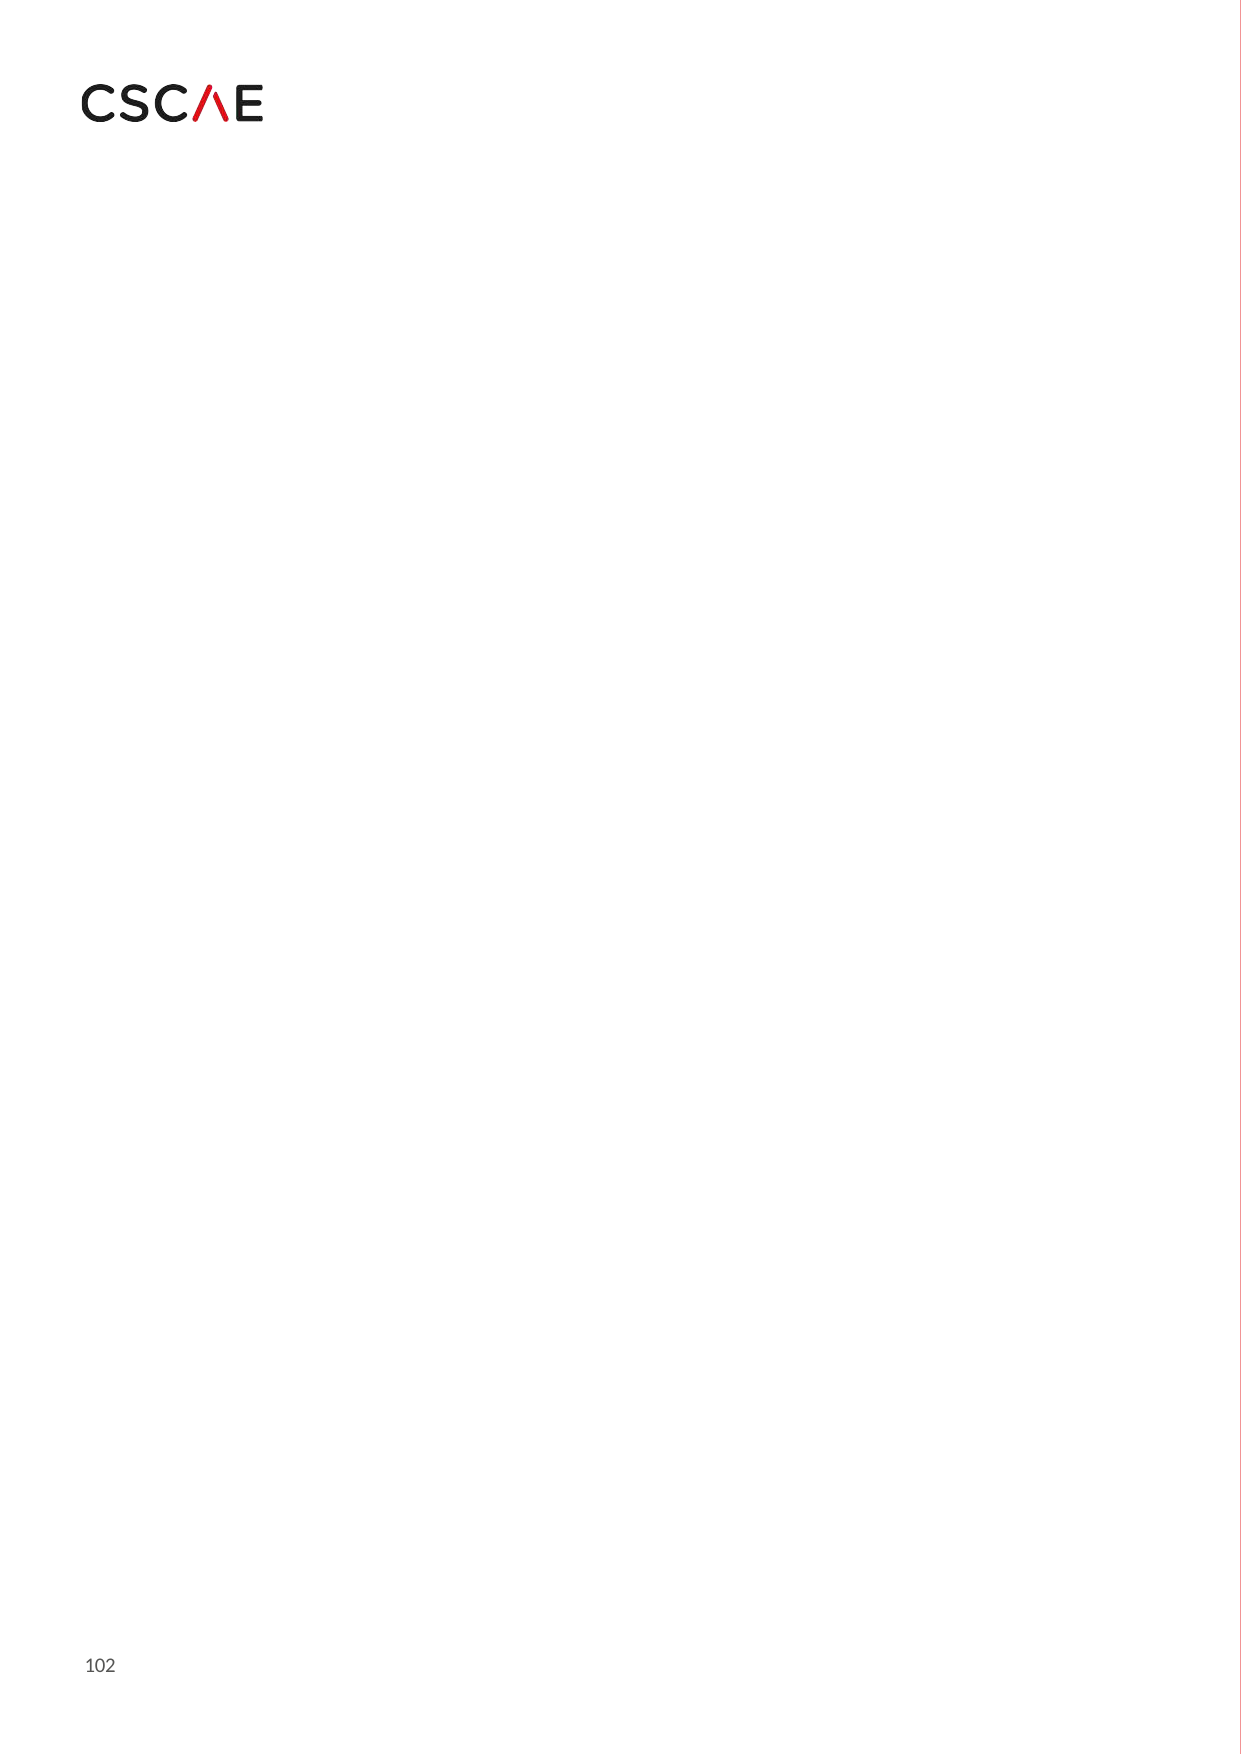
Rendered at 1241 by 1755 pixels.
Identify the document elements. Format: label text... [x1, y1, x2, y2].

text 102 [84, 1652, 1240, 1677]
